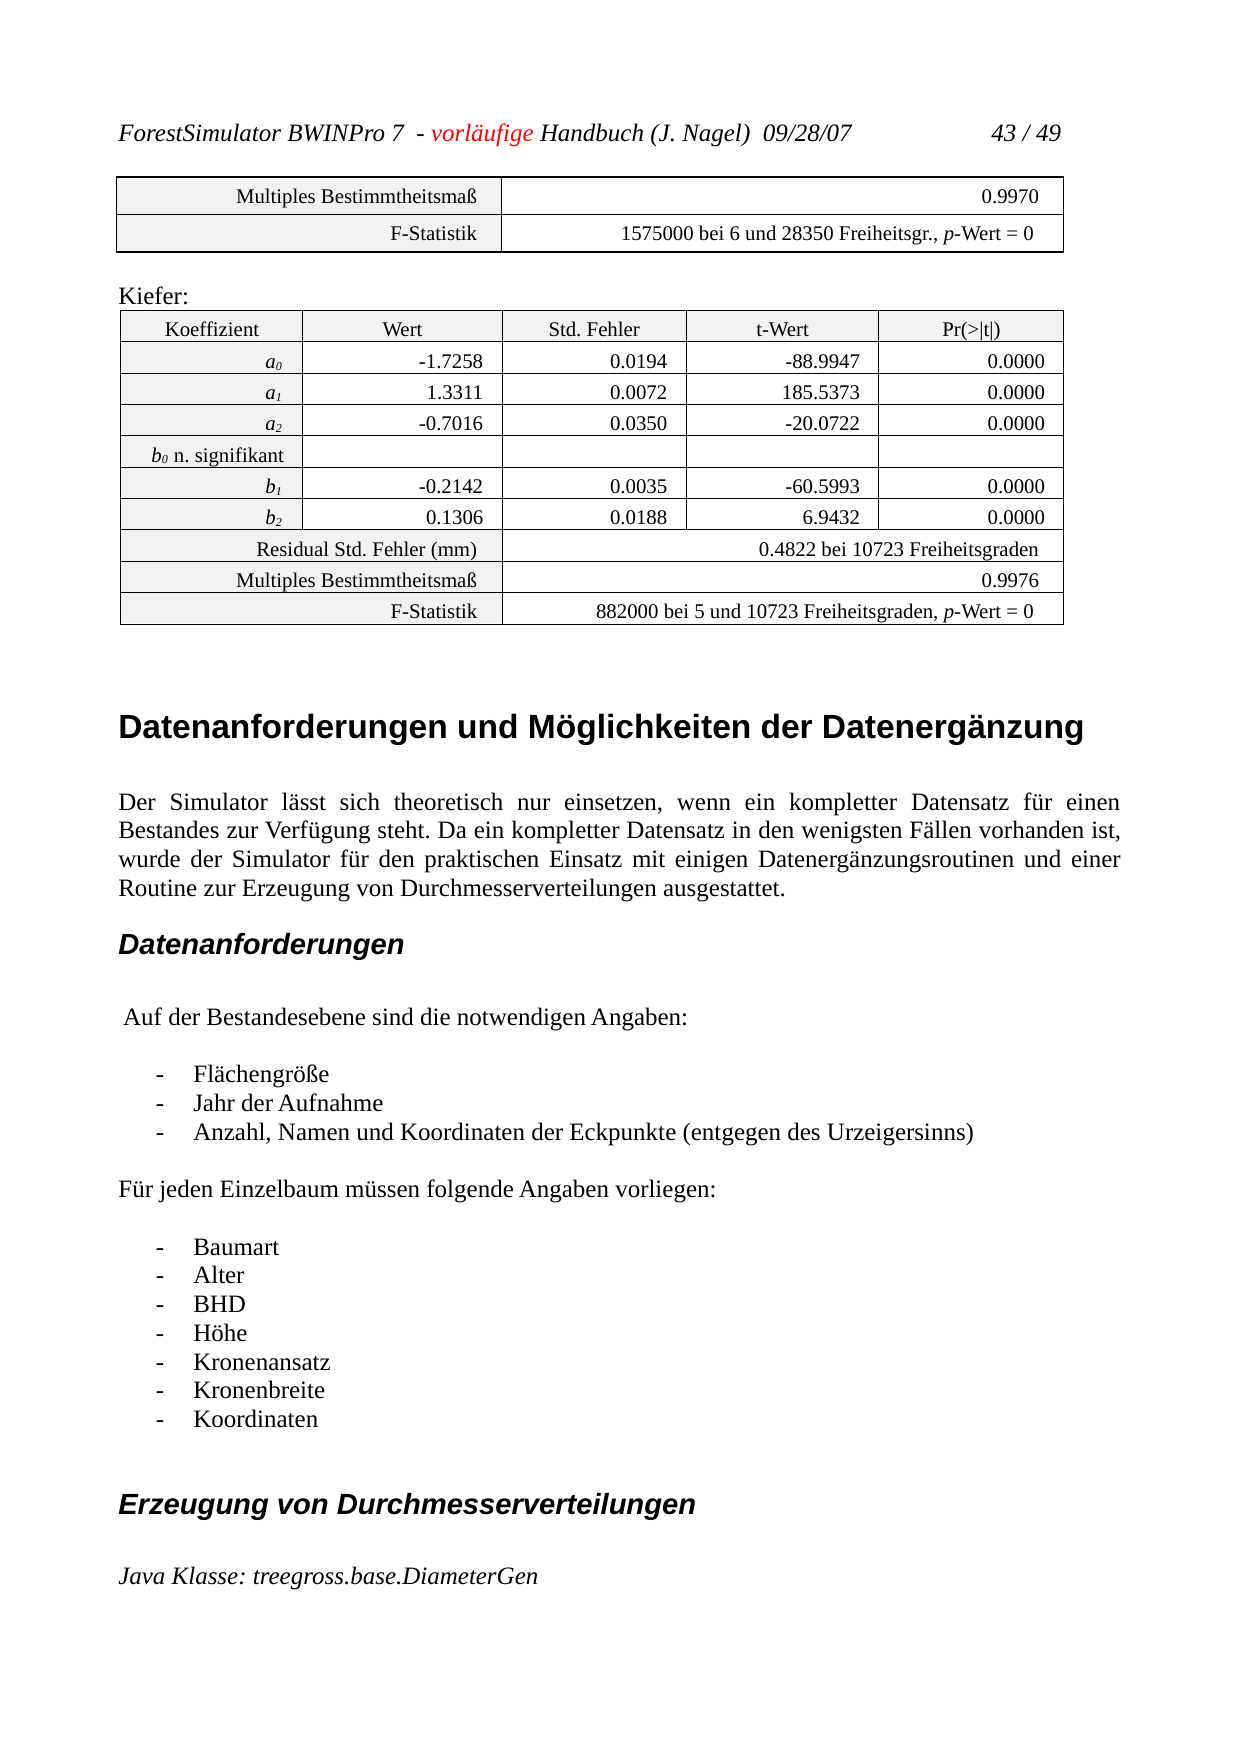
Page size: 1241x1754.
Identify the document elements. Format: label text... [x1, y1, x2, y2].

table_cell 0.9970 [502, 178, 1063, 214]
table_cell Multiples Bestimmtheitsmaß [121, 562, 502, 592]
table_cell 0.0035 [503, 468, 686, 498]
list Alter [156, 1260, 1122, 1289]
table_cell 0.0072 [503, 374, 686, 404]
table_cell a0 [121, 342, 302, 373]
list Kronenbreite [156, 1375, 1122, 1404]
table_cell [303, 436, 502, 467]
table_cell 1.3311 [303, 374, 502, 404]
list Kronenansatz [156, 1347, 1122, 1375]
table_cell -88.9947 [687, 342, 878, 373]
table_cell Multiples Bestimmtheitsmaß [117, 178, 501, 214]
table_cell 0.1306 [303, 499, 502, 529]
list BHD [156, 1289, 1122, 1318]
table_cell 0.0000 [879, 499, 1063, 529]
table_cell Residual Std. Fehler (mm) [121, 530, 502, 561]
table_cell 0.0000 [879, 342, 1063, 373]
list Baumart [156, 1232, 1122, 1260]
table_cell b1 [121, 468, 302, 498]
table_cell 185.5373 [687, 374, 878, 404]
table_cell F-Statistik [121, 593, 502, 623]
table_cell 0.0000 [879, 374, 1063, 404]
table_cell 6.9432 [687, 499, 878, 529]
list Flächengröße [156, 1059, 1122, 1088]
table_header Std. Fehler [503, 311, 686, 341]
table_cell [687, 436, 878, 467]
table_cell [503, 436, 686, 467]
table_cell a2 [121, 405, 302, 435]
subtitle Datenanforderungen und Möglichkeiten der Datenergänzung [118, 707, 1122, 746]
table_cell 0.0000 [879, 468, 1063, 498]
table_cell a1 [121, 374, 302, 404]
table_cell b2 [121, 499, 302, 529]
text Für jeden Einzelbaum müssen folgende Angaben vorliegen: [118, 1174, 1122, 1203]
table_cell -1.7258 [303, 342, 502, 373]
table_header t-Wert [687, 311, 878, 341]
table_header Pr(>|t|) [879, 311, 1063, 341]
list Höhe [156, 1318, 1122, 1347]
list Anzahl, Namen und Koordinaten der Eckpunkte (entgegen des Urzeigersinns) [156, 1117, 1122, 1145]
table_cell 0.0350 [503, 405, 686, 435]
text Kiefer: [118, 281, 1122, 310]
subtitle Datenanforderungen [118, 927, 1122, 960]
text Der Simulator lässt sich theoretisch nur einsetzen, wenn ein kompletter Datensatz für einen Bestandes zur Verfügung steht. Da ein kompletter Datensatz in den wenigsten Fällen vorhanden ist, wurde der Simulator für den praktischen Einsatz mit einigen Datenergänzungsroutinen und einer Routine zur Erzeugung von Durchmesserverteilungen ausgestattet. [118, 787, 1122, 902]
table_cell 0.0194 [503, 342, 686, 373]
table_cell F-Statistik [117, 215, 501, 251]
table_cell 882000 bei 5 und 10723 Freiheitsgraden, p-Wert = 0 [503, 593, 1063, 623]
table_cell 0.0000 [879, 405, 1063, 435]
table_cell -0.2142 [303, 468, 502, 498]
table_cell b0 n. signifikant [121, 436, 302, 467]
text Auf der Bestandesebene sind die notwendigen Angaben: [118, 1002, 1122, 1030]
table_cell 0.4822 bei 10723 Freiheitsgraden [503, 530, 1063, 561]
subtitle Erzeugung von Durchmesserverteilungen [118, 1487, 1122, 1520]
table_cell -60.5993 [687, 468, 878, 498]
table_cell [879, 436, 1063, 467]
table_header Wert [303, 311, 502, 341]
table_cell 1575000 bei 6 und 28350 Freiheitsgr., p-Wert = 0 [502, 215, 1063, 251]
table_header Koeffizient [121, 311, 302, 341]
table_cell 0.0188 [503, 499, 686, 529]
table_cell -20.0722 [687, 405, 878, 435]
list Jahr der Aufnahme [156, 1088, 1122, 1117]
table_cell -0.7016 [303, 405, 502, 435]
list Koordinaten [156, 1404, 1122, 1433]
text Java Klasse: treegross.base.DiameterGen [118, 1561, 1122, 1590]
table_cell 0.9976 [503, 562, 1063, 592]
